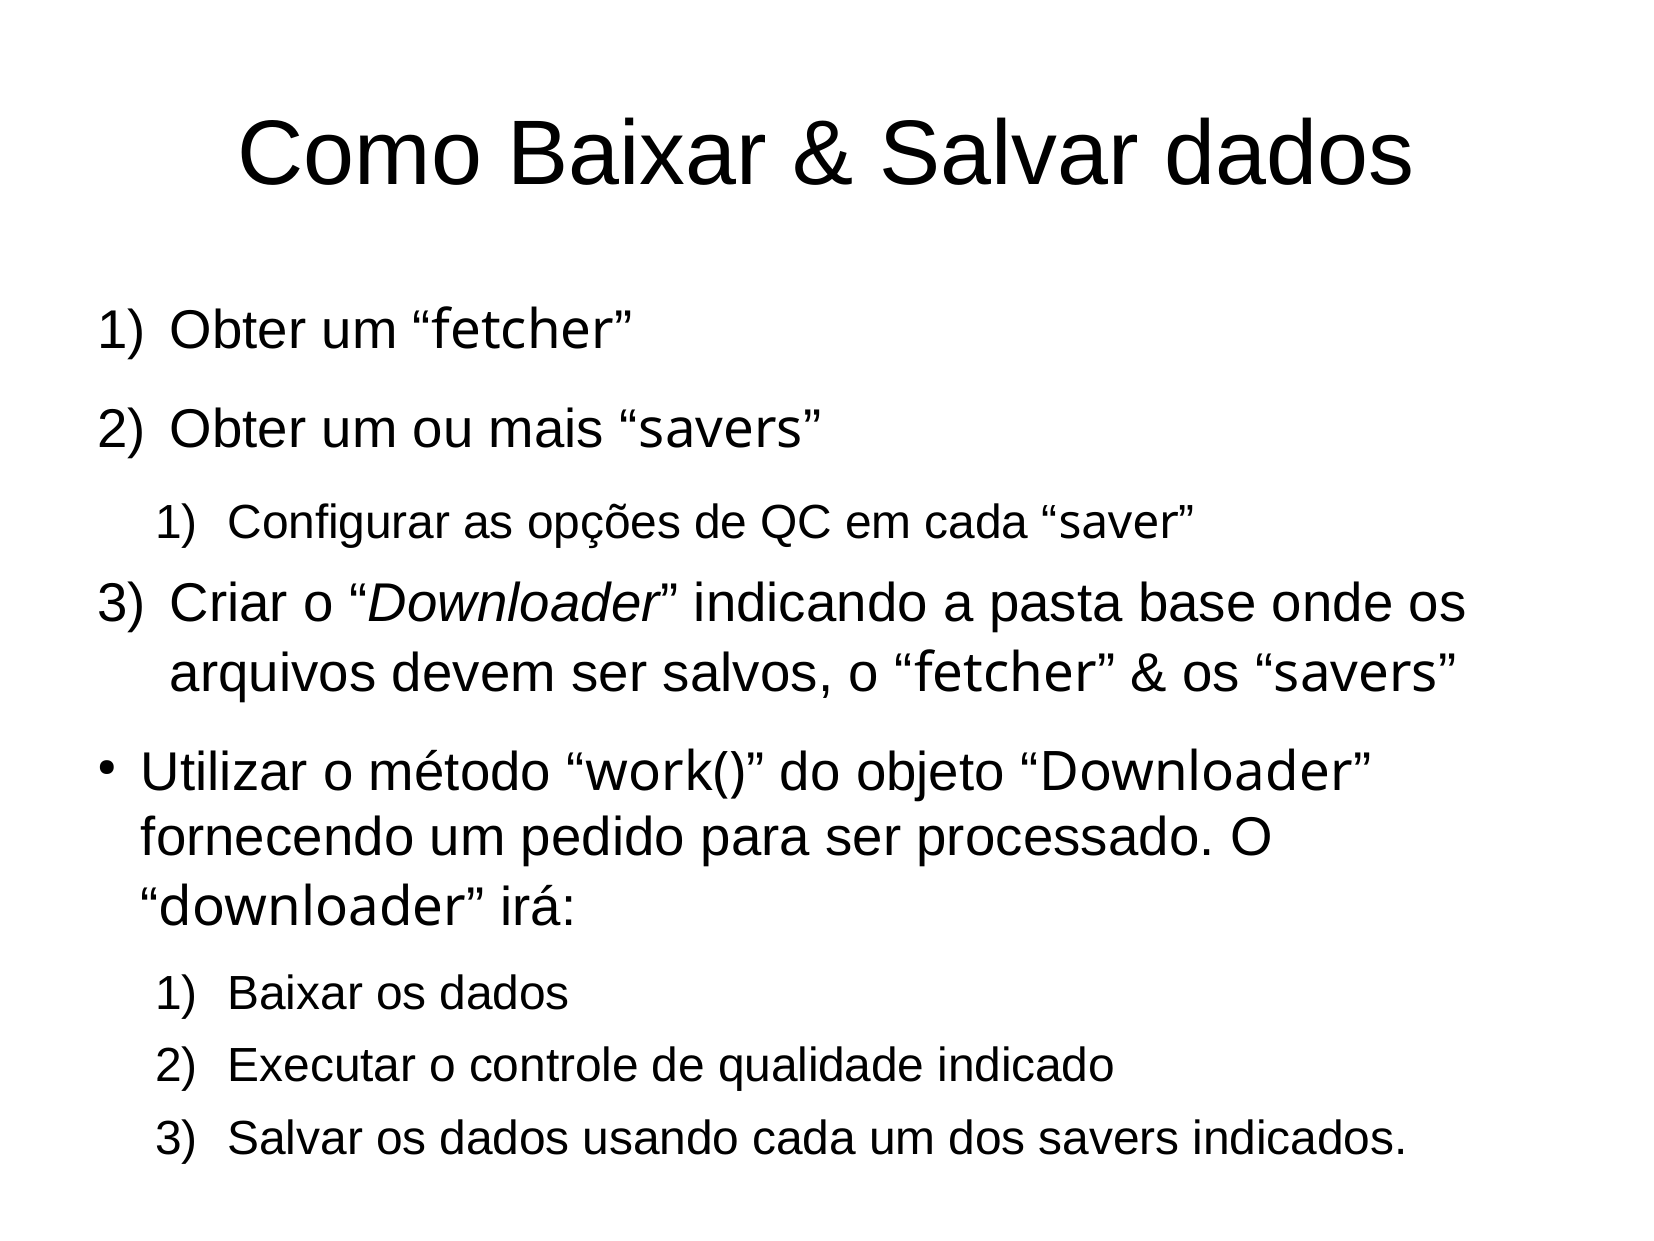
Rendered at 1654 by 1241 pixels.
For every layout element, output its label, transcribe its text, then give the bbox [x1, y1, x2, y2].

list Obter um “fetcher” Obter um ou mais “savers” Configurar as opções de QC em cada “saver” Criar o “Downloader” indicando a pasta base onde os arquivos devem ser salvos, o “fetcher” & os “savers” Utilizar o método “work()” do objeto “Downloader” fornecendo um pedido para ser processado. O “downloader” irá: Baixar os dados Executar o controle de qualidade indicado Salvar os dados usando cada um dos savers indicados. [82, 290, 1571, 1170]
title Como Baixar & Salvar dados [82, 49, 1571, 257]
